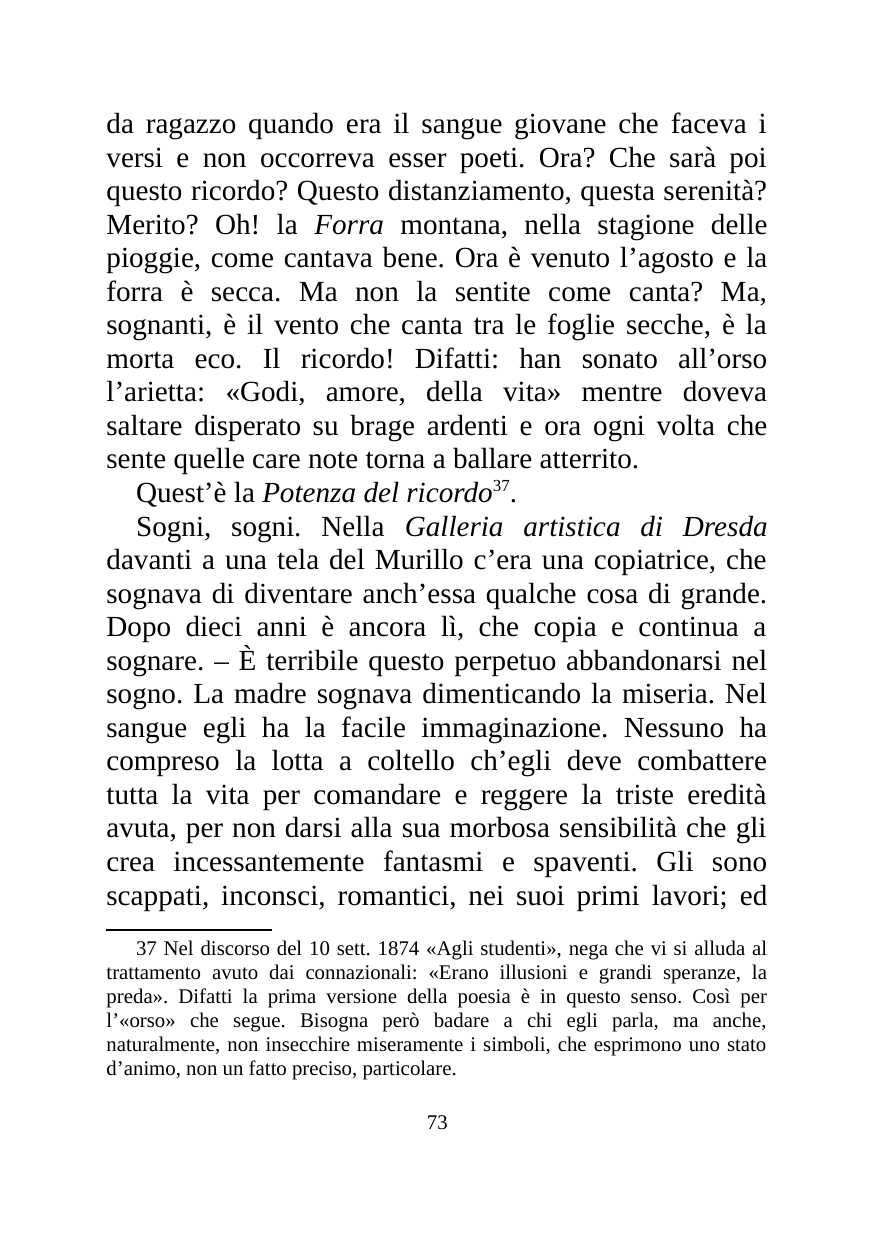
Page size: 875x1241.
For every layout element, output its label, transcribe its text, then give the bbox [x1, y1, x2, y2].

text da ragazzo quando era il sangue giovane che faceva i versi e non occorreva esser poeti. Ora? Che sarà poi questo ricordo? Questo distanziamento, questa serenità? Merito? Oh! la Forra montana, nella stagione delle pioggie, come cantava bene. Ora è venuto l’agosto e la forra è secca. Ma non la sentite come canta? Ma, sognanti, è il vento che canta tra le foglie secche, è la morta eco. Il ricordo! Difatti: han sonato all’orso l’arietta: «Godi, amore, della vita» mentre doveva saltare disperato su brage ardenti e ora ogni volta che sente quelle care note torna a ballare atterrito. [106, 106, 768, 475]
text Nel discorso del 10 sett. 1874 «Agli studenti», nega che vi si alluda al trattamento avuto dai connazionali: «Erano illusioni e grandi speranze, la preda». Difatti la prima versione della poesia è in questo senso. Così per l’«orso» che segue. Bisogna però badare a chi egli parla, ma anche, naturalmente, non insecchire miseramente i simboli, che esprimono uno stato d’animo, non un fatto preciso, particolare. [106, 936, 768, 1080]
text Sogni, sogni. Nella Galleria artistica di Dresda davanti a una tela del Murillo c’era una copiatrice, che sognava di diventare anch’essa qualche cosa di grande. Dopo dieci anni è ancora lì, che copia e continua a sognare. – È terribile questo perpetuo abbandonarsi nel sogno. La madre sognava dimenticando la miseria. Nel sangue egli ha la facile immaginazione. Nessuno ha compreso la lotta a coltello ch’egli deve combattere tutta la vita per comandare e reggere la triste eredità avuta, per non darsi alla sua morbosa sensibilità che gli crea incessantemente fantasmi e spaventi. Gli sono scappati, inconsci, romantici, nei suoi primi lavori; ed [106, 509, 768, 911]
text Quest’è la Potenza del ricordo. [106, 475, 768, 509]
